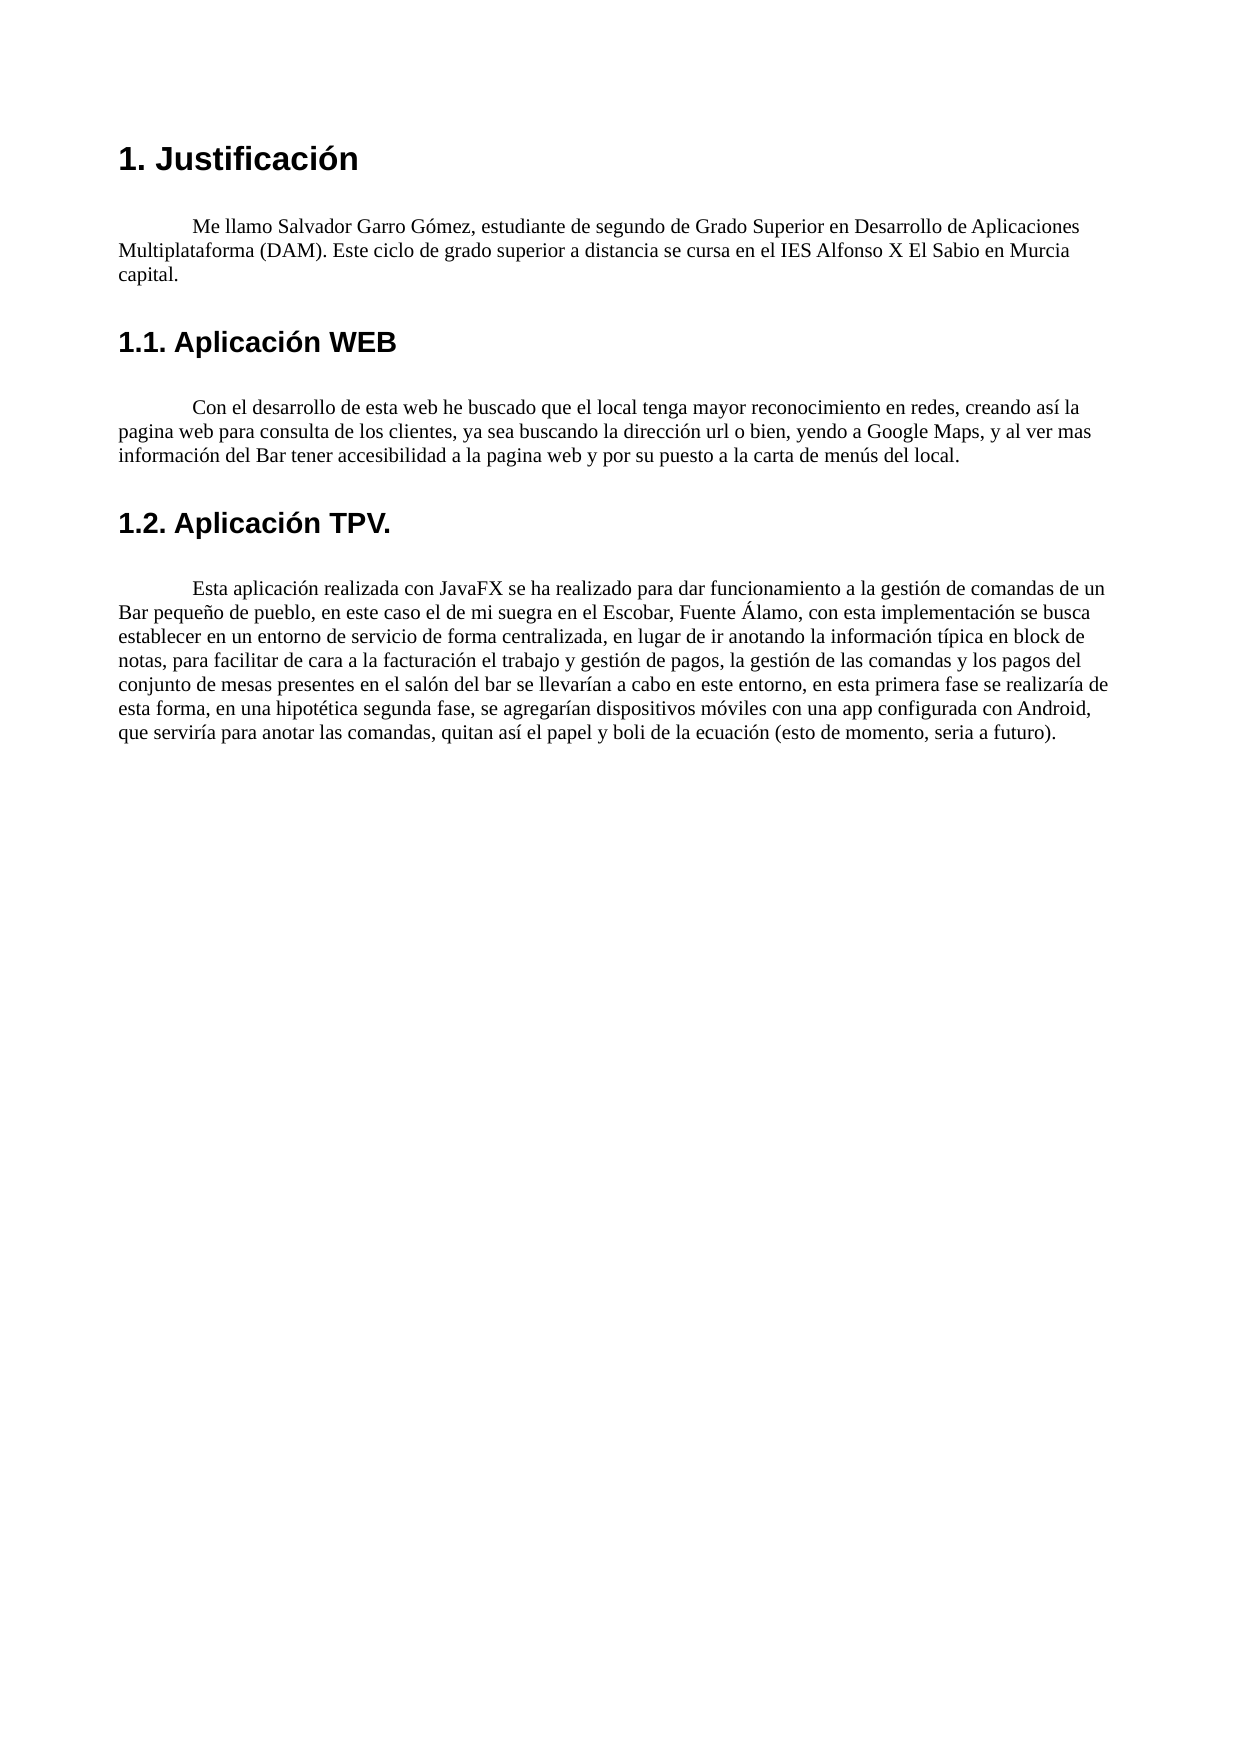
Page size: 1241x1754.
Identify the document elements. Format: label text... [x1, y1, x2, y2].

subtitle 1.2. Aplicación TPV. [118, 506, 1122, 539]
text Me llamo Salvador Garro Gómez, estudiante de segundo de Grado Superior en Desarrollo de Aplicaciones Multiplataforma (DAM). Este ciclo de grado superior a distancia se cursa en el IES Alfonso X El Sabio en Murcia capital. [118, 214, 1122, 286]
subtitle 1. Justificación [118, 139, 1122, 177]
subtitle 1.1. Aplicación WEB [118, 325, 1122, 358]
text Esta aplicación realizada con JavaFX se ha realizado para dar funcionamiento a la gestión de comandas de un Bar pequeño de pueblo, en este caso el de mi suegra en el Escobar, Fuente Álamo, con esta implementación se busca establecer en un entorno de servicio de forma centralizada, en lugar de ir anotando la información típica en block de notas, para facilitar de cara a la facturación el trabajo y gestión de pagos, la gestión de las comandas y los pagos del conjunto de mesas presentes en el salón del bar se llevarían a cabo en este entorno, en esta primera fase se realizaría de esta forma, en una hipotética segunda fase, se agregarían dispositivos móviles con una app configurada con Android, que serviría para anotar las comandas, quitan así el papel y boli de la ecuación (esto de momento, seria a futuro). [118, 576, 1122, 744]
text Con el desarrollo de esta web he buscado que el local tenga mayor reconocimiento en redes, creando así la pagina web para consulta de los clientes, ya sea buscando la dirección url o bien, yendo a Google Maps, y al ver mas información del Bar tener accesibilidad a la pagina web y por su puesto a la carta de menús del local. [118, 395, 1122, 467]
